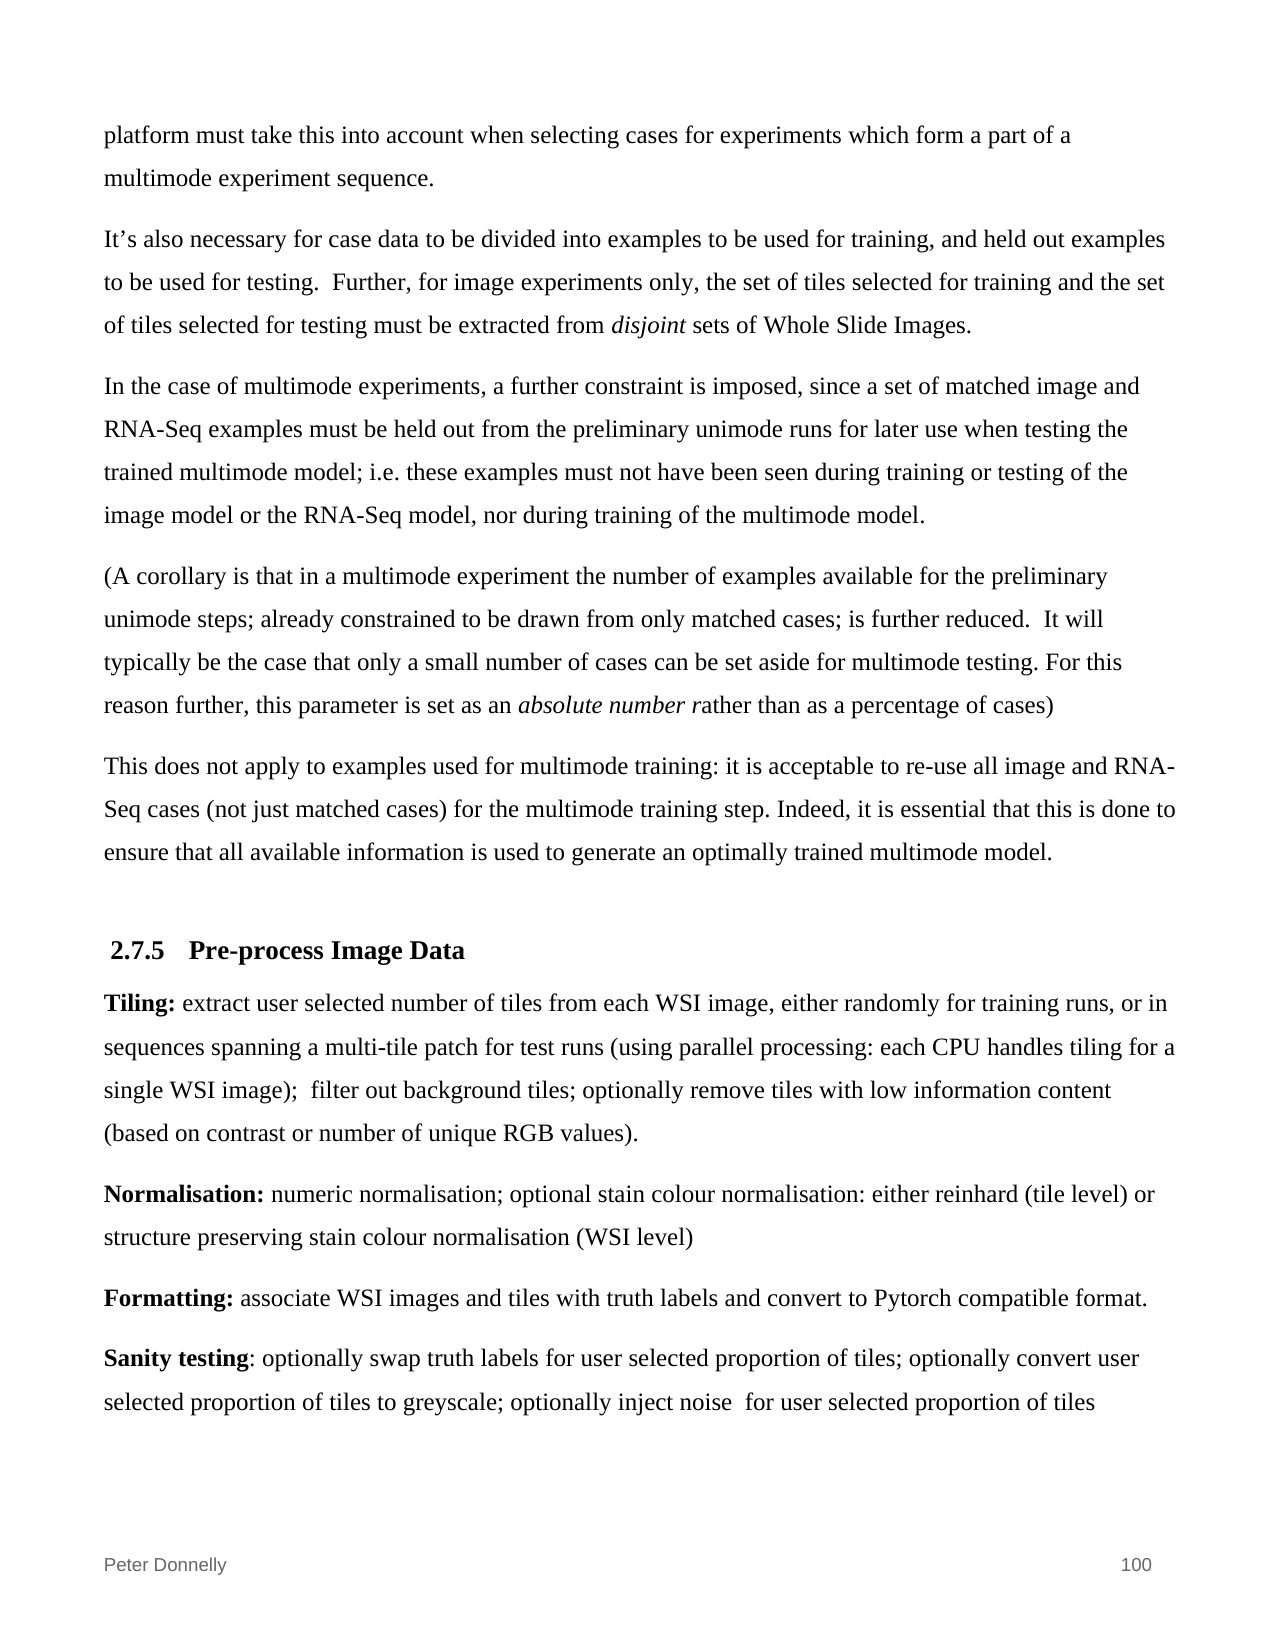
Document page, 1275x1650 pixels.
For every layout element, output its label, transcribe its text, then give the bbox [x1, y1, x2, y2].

text Sanity testing: optionally swap truth labels for user selected proportion of tiles; optionally convert user selected proportion of tiles to greyscale; optionally inject noise for user selected proportion of tiles [103, 1343, 1181, 1415]
text (A corollary is that in a multimode experiment the number of examples available for the preliminary unimode steps; already constrained to be drawn from only matched cases; is further reduced. It will typically be the case that only a small number of cases can be set aside for multimode testing. For this reason further, this parameter is set as an absolute number rather than as a percentage of cases) [103, 561, 1181, 719]
text This does not apply to examples used for multimode training: it is acceptable to re-use all image and RNA-Seq cases (not just matched cases) for the multimode training step. Indeed, it is essential that this is done to ensure that all available information is used to generate an optimally trained multimode model. [103, 751, 1181, 866]
text It’s also necessary for case data to be divided into examples to be used for training, and held out examples to be used for testing. Further, for image experiments only, the set of tiles selected for training and the set of tiles selected for testing must be extracted from disjoint sets of Whole Slide Images. [103, 224, 1181, 339]
subtitle Pre-process Image Data [103, 934, 1181, 965]
text In the case of multimode experiments, a further constraint is imposed, since a set of matched image and RNA-Seq examples must be held out from the preliminary unimode runs for later use when testing the trained multimode model; i.e. these examples must not have been seen during training or testing of the image model or the RNA-Seq model, nor during training of the multimode model. [103, 371, 1181, 529]
text platform must take this into account when selecting cases for experiments which form a part of a multimode experiment sequence. [103, 120, 1181, 192]
text Formatting: associate WSI images and tiles with truth labels and convert to Pytorch compatible format. [103, 1283, 1181, 1311]
text Normalisation: numeric normalisation; optional stain colour normalisation: either reinhard (tile level) or structure preserving stain colour normalisation (WSI level) [103, 1179, 1181, 1251]
text Tiling: extract user selected number of tiles from each WSI image, either randomly for training runs, or in sequences spanning a multi-tile patch for test runs (using parallel processing: each CPU handles tiling for a single WSI image); filter out background tiles; optionally remove tiles with low information content (based on contrast or number of unique RGB values). [103, 988, 1181, 1147]
